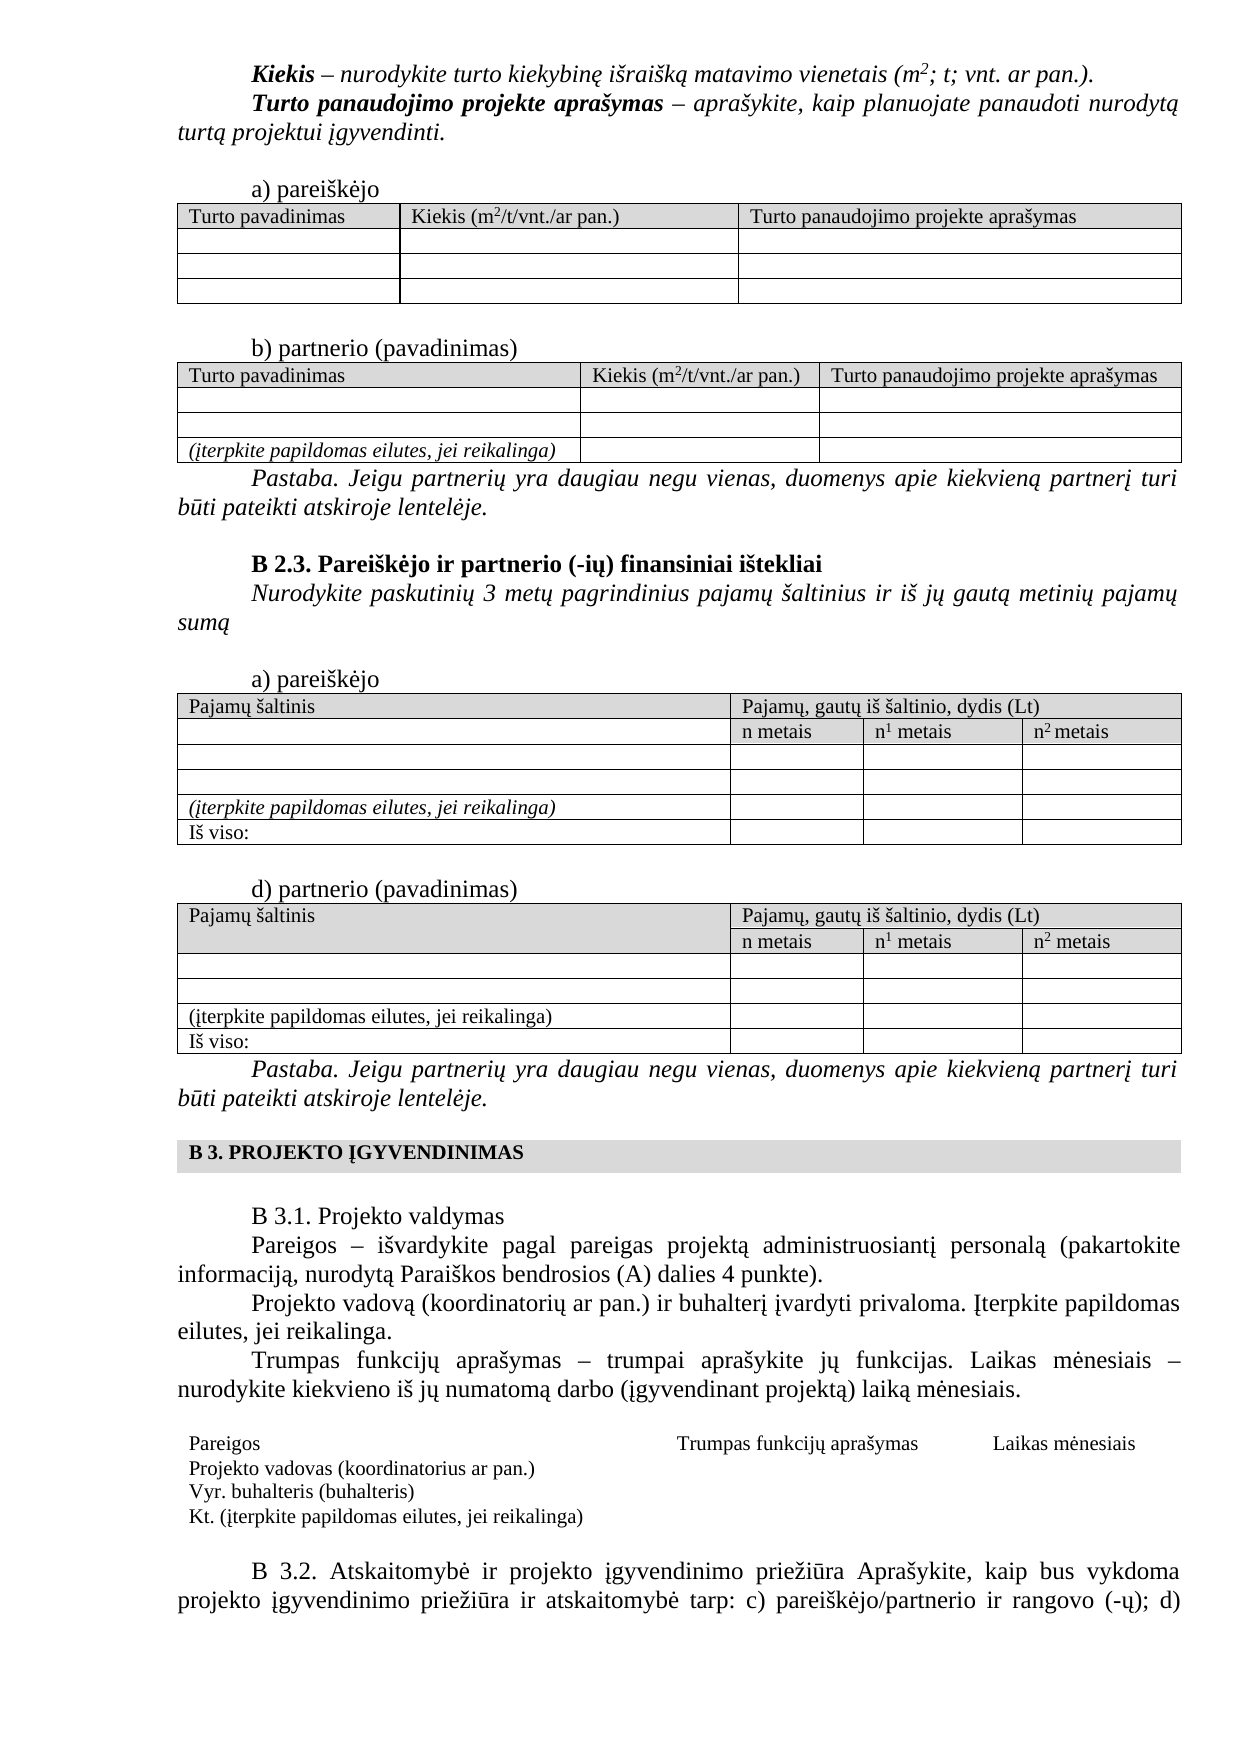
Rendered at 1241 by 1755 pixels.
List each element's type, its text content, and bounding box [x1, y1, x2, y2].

table_header Pareigos [177, 1431, 665, 1455]
table_cell [178, 388, 580, 412]
table_cell [864, 795, 1022, 819]
table_cell [820, 413, 1181, 437]
table_cell [981, 1480, 1181, 1503]
table_cell (įterpkite papildomas eilutes, jei reikalinga) [178, 795, 730, 819]
table_cell n1 metais [864, 719, 1022, 743]
table_cell [864, 979, 1022, 1003]
table_header Kiekis (m2/t/vnt./ar pan.) [401, 204, 738, 228]
text Pareigos – išvardykite pagal pareigas projektą administruosiantį personalą (pakartokite informaciją, nurodytą Paraiškos bendrosios (A) dalies 4 punkte). [177, 1230, 1181, 1288]
table_cell [665, 1480, 981, 1503]
table_cell [401, 229, 738, 253]
text Nurodykite paskutinių 3 metų pagrindinius pajamų šaltinius ir iš jų gautą metinių pajamų sumą [177, 578, 1181, 636]
table_header B 3. PROJEKTO ĮGYVENDINIMAS [177, 1140, 1181, 1173]
table_cell n2 metais [1023, 929, 1181, 953]
table_cell [178, 719, 730, 743]
table_header Turto panaudojimo projekte aprašymas [739, 204, 1181, 228]
table_cell [665, 1504, 981, 1528]
table_cell [981, 1504, 1181, 1528]
table_header Turto pavadinimas [178, 204, 399, 228]
table_cell n2 metais [1023, 719, 1181, 743]
table_cell [820, 388, 1181, 412]
table_header Laikas mėnesiais [981, 1431, 1181, 1455]
table_header Pajamų, gautų iš šaltinio, dydis (Lt) [731, 904, 1181, 927]
table_cell [864, 820, 1022, 844]
table_cell [864, 954, 1022, 978]
table_header Pajamų šaltinis [178, 694, 730, 718]
text a) pareiškėjo [177, 664, 1181, 693]
table_cell [731, 954, 863, 978]
table_cell [731, 745, 863, 768]
text Pastaba. Jeigu partnerių yra daugiau negu vienas, duomenys apie kiekvieną partnerį turi būti pateikti atskiroje lentelėje. [177, 1054, 1181, 1112]
table_cell [981, 1455, 1181, 1479]
table_cell [581, 413, 819, 437]
table_cell n metais [731, 719, 863, 743]
table_cell [178, 229, 399, 253]
table_cell [739, 229, 1181, 253]
table_cell [739, 254, 1181, 278]
table_cell [864, 745, 1022, 768]
table_cell [178, 979, 730, 1003]
table_cell [739, 279, 1181, 303]
table_cell Iš viso: [178, 1029, 730, 1053]
table_cell [731, 820, 863, 844]
table_cell [864, 770, 1022, 794]
table_cell Kt. (įterpkite papildomas eilutes, jei reikalinga) [177, 1504, 665, 1528]
table_cell [731, 770, 863, 794]
table_header Turto pavadinimas [178, 363, 580, 387]
table_cell [1023, 795, 1181, 819]
table_cell [864, 1004, 1022, 1028]
table_header Pajamų šaltinis [178, 904, 730, 953]
table_cell (įterpkite papildomas eilutes, jei reikalinga) [178, 438, 580, 462]
table_cell n metais [731, 929, 863, 953]
table_header Pajamų, gautų iš šaltinio, dydis (Lt) [731, 694, 1181, 718]
table_cell [401, 279, 738, 303]
table_cell [1023, 745, 1181, 768]
table_cell [731, 1029, 863, 1053]
table_cell Vyr. buhalteris (buhalteris) [177, 1480, 665, 1503]
table_cell [401, 254, 738, 278]
table_cell [1023, 1004, 1181, 1028]
table_header Kiekis (m2/t/vnt./ar pan.) [581, 363, 819, 387]
text B 2.3. Pareiškėjo ir partnerio (-ių) finansiniai ištekliai [177, 549, 1181, 578]
text Pastaba. Jeigu partnerių yra daugiau negu vienas, duomenys apie kiekvieną partnerį turi būti pateikti atskiroje lentelėje. [177, 463, 1181, 521]
table_cell [178, 279, 399, 303]
table_cell [581, 388, 819, 412]
text B 3.2. Atskaitomybė ir projekto įgyvendinimo priežiūra Aprašykite, kaip bus vykdoma projekto įgyvendinimo priežiūra ir atskaitomybė tarp: c) pareiškėjo/partnerio ir rangovo (-ų); d) [177, 1556, 1181, 1614]
table_cell [665, 1455, 981, 1479]
table_cell Projekto vadovas (koordinatorius ar pan.) [177, 1455, 665, 1479]
table_cell n1 metais [864, 929, 1022, 953]
text Trumpas funkcijų aprašymas – trumpai aprašykite jų funkcijas. Laikas mėnesiais – nurodykite kiekvieno iš jų numatomą darbo (įgyvendinant projektą) laiką mėnesiais. [177, 1345, 1181, 1403]
table_header Turto panaudojimo projekte aprašymas [820, 363, 1181, 387]
text Turto panaudojimo projekte aprašymas – aprašykite, kaip planuojate panaudoti nurodytą turtą projektui įgyvendinti. [177, 88, 1181, 145]
table_cell [178, 413, 580, 437]
table_cell [1023, 979, 1181, 1003]
text Kiekis – nurodykite turto kiekybinę išraišką matavimo vienetais (m2; t; vnt. ar pan.). [177, 59, 1181, 88]
table_cell [1023, 820, 1181, 844]
table_cell (įterpkite papildomas eilutes, jei reikalinga) [178, 1004, 730, 1028]
table_cell [731, 1004, 863, 1028]
text d) partnerio (pavadinimas) [177, 874, 1181, 902]
text a) pareiškėjo [177, 174, 1181, 203]
table_cell [864, 1029, 1022, 1053]
table_cell [731, 979, 863, 1003]
table_cell [1023, 770, 1181, 794]
text b) partnerio (pavadinimas) [177, 333, 1181, 362]
table_cell [820, 438, 1181, 462]
table_cell [178, 770, 730, 794]
table_cell [731, 795, 863, 819]
table_cell [1023, 954, 1181, 978]
table_cell [581, 438, 819, 462]
table_cell [1023, 1029, 1181, 1053]
table_cell Iš viso: [178, 820, 730, 844]
text Projekto vadovą (koordinatorių ar pan.) ir buhalterį įvardyti privaloma. Įterpkite papildomas eilutes, jei reikalinga. [177, 1288, 1181, 1345]
table_cell [178, 254, 399, 278]
table_cell [178, 954, 730, 978]
text B 3.1. Projekto valdymas [177, 1201, 1181, 1230]
table_cell [178, 745, 730, 768]
table_header Trumpas funkcijų aprašymas [665, 1431, 981, 1455]
